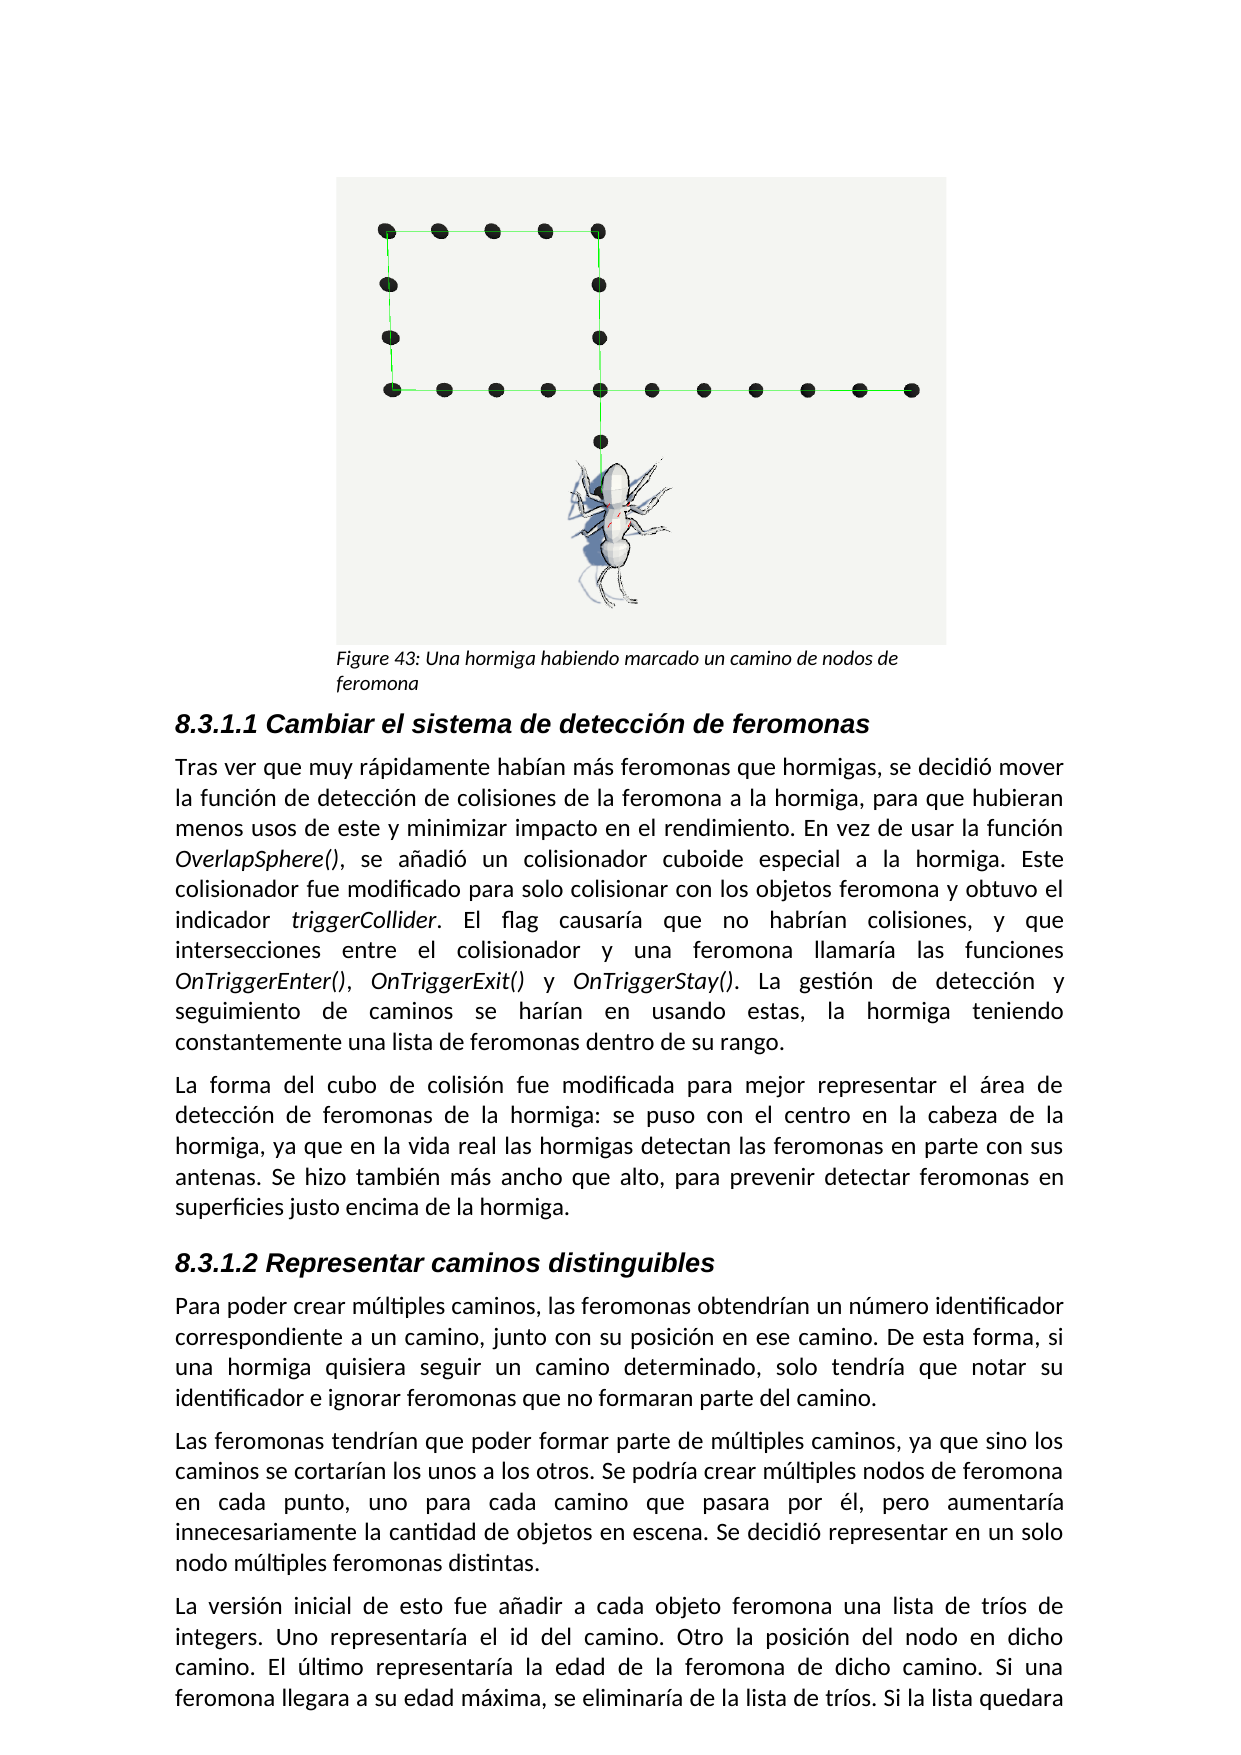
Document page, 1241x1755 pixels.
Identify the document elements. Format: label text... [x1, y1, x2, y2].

text Figure 43: Una hormiga habiendo marcado un camino de nodos de feromona [336, 645, 947, 696]
text La versión inicial de esto fue añadir a cada objeto feromona una lista de tríos de integers. Uno representaría el id del camino. Otro la posición del nodo en dicho camino. El último representaría la edad de la feromona de dicho camino. Si una feromona llegara a su edad máxima, se eliminaría de la lista de tríos. Si la lista quedara [175, 1590, 1065, 1712]
text La forma del cubo de colisión fue modificada para mejor representar el área de detección de feromonas de la hormiga: se puso con el centro en la cabeza de la hormiga, ya que en la vida real las hormigas detectan las feromonas en parte con sus antenas. Se hizo también más ancho que alto, para prevenir detectar feromonas en superficies justo encima de la hormiga. [175, 1069, 1065, 1222]
text Las feromonas tendrían que poder formar parte de múltiples caminos, ya que sino los caminos se cortarían los unos a los otros. Se podría crear múltiples nodos de feromona en cada punto, uno para cada camino que pasara por él, pero aumentaría innecesariamente la cantidad de objetos en escena. Se decidió representar en un solo nodo múltiples feromonas distintas. [175, 1425, 1065, 1578]
subtitle Cambiar el sistema de detección de feromonas [175, 162, 1065, 739]
text Para poder crear múltiples caminos, las feromonas obtendrían un número identificador correspondiente a un camino, junto con su posición en ese camino. De esta forma, si una hormiga quisiera seguir un camino determinado, solo tendría que notar su identificador e ignorar feromonas que no formaran parte del camino. [175, 1290, 1065, 1412]
subtitle Representar caminos distinguibles [175, 1247, 1065, 1278]
text Tras ver que muy rápidamente habían más feromonas que hormigas, se decidió mover la función de detección de colisiones de la feromona a la hormiga, para que hubieran menos usos de este y minimizar impacto en el rendimiento. En vez de usar la función OverlapSphere(), se añadió un colisionador cuboide especial a la hormiga. Este colisionador fue modificado para solo colisionar con los objetos feromona y obtuvo el indicador triggerCollider. El flag causaría que no habrían colisiones, y que intersecciones entre el colisionador y una feromona llamaría las funciones OnTriggerEnter(), OnTriggerExit() y OnTriggerStay(). La gestión de detección y seguimiento de caminos se harían en usando estas, la hormiga teniendo constantemente una lista de feromonas dentro de su rango. [175, 751, 1065, 1057]
picture [336, 177, 947, 645]
